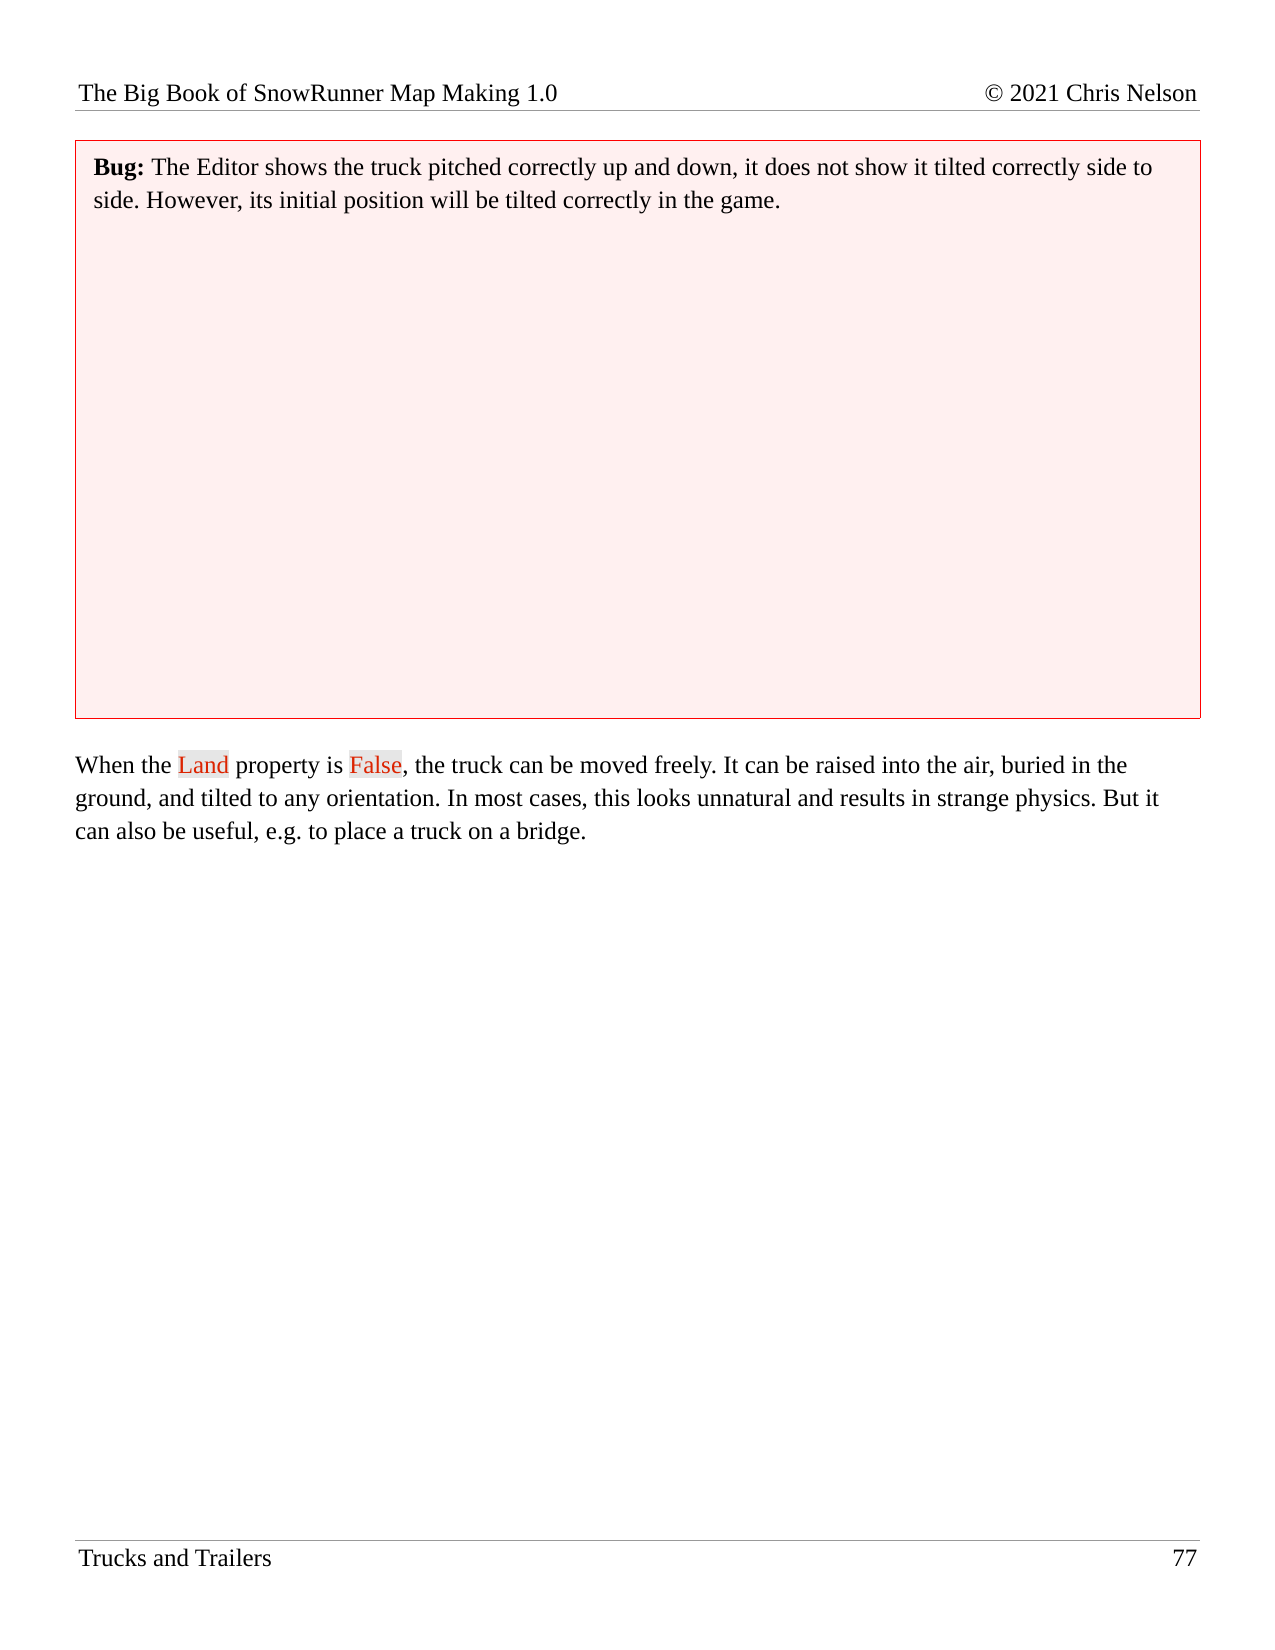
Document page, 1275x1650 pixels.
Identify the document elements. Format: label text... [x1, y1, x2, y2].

text When the Land property is False, the truck can be moved freely. It can be raised into the air, buried in the ground, and tilted to any orientation. In most cases, this looks unnatural and results in strange physics. But it can also be useful, e.g. to place a truck on a bridge. [75, 750, 1200, 844]
list The Editor shows the truck pitched correctly up and down, it does not show it tilted correctly side to side. However, its initial position will be tilted correctly in the game. [76, 141, 1200, 214]
